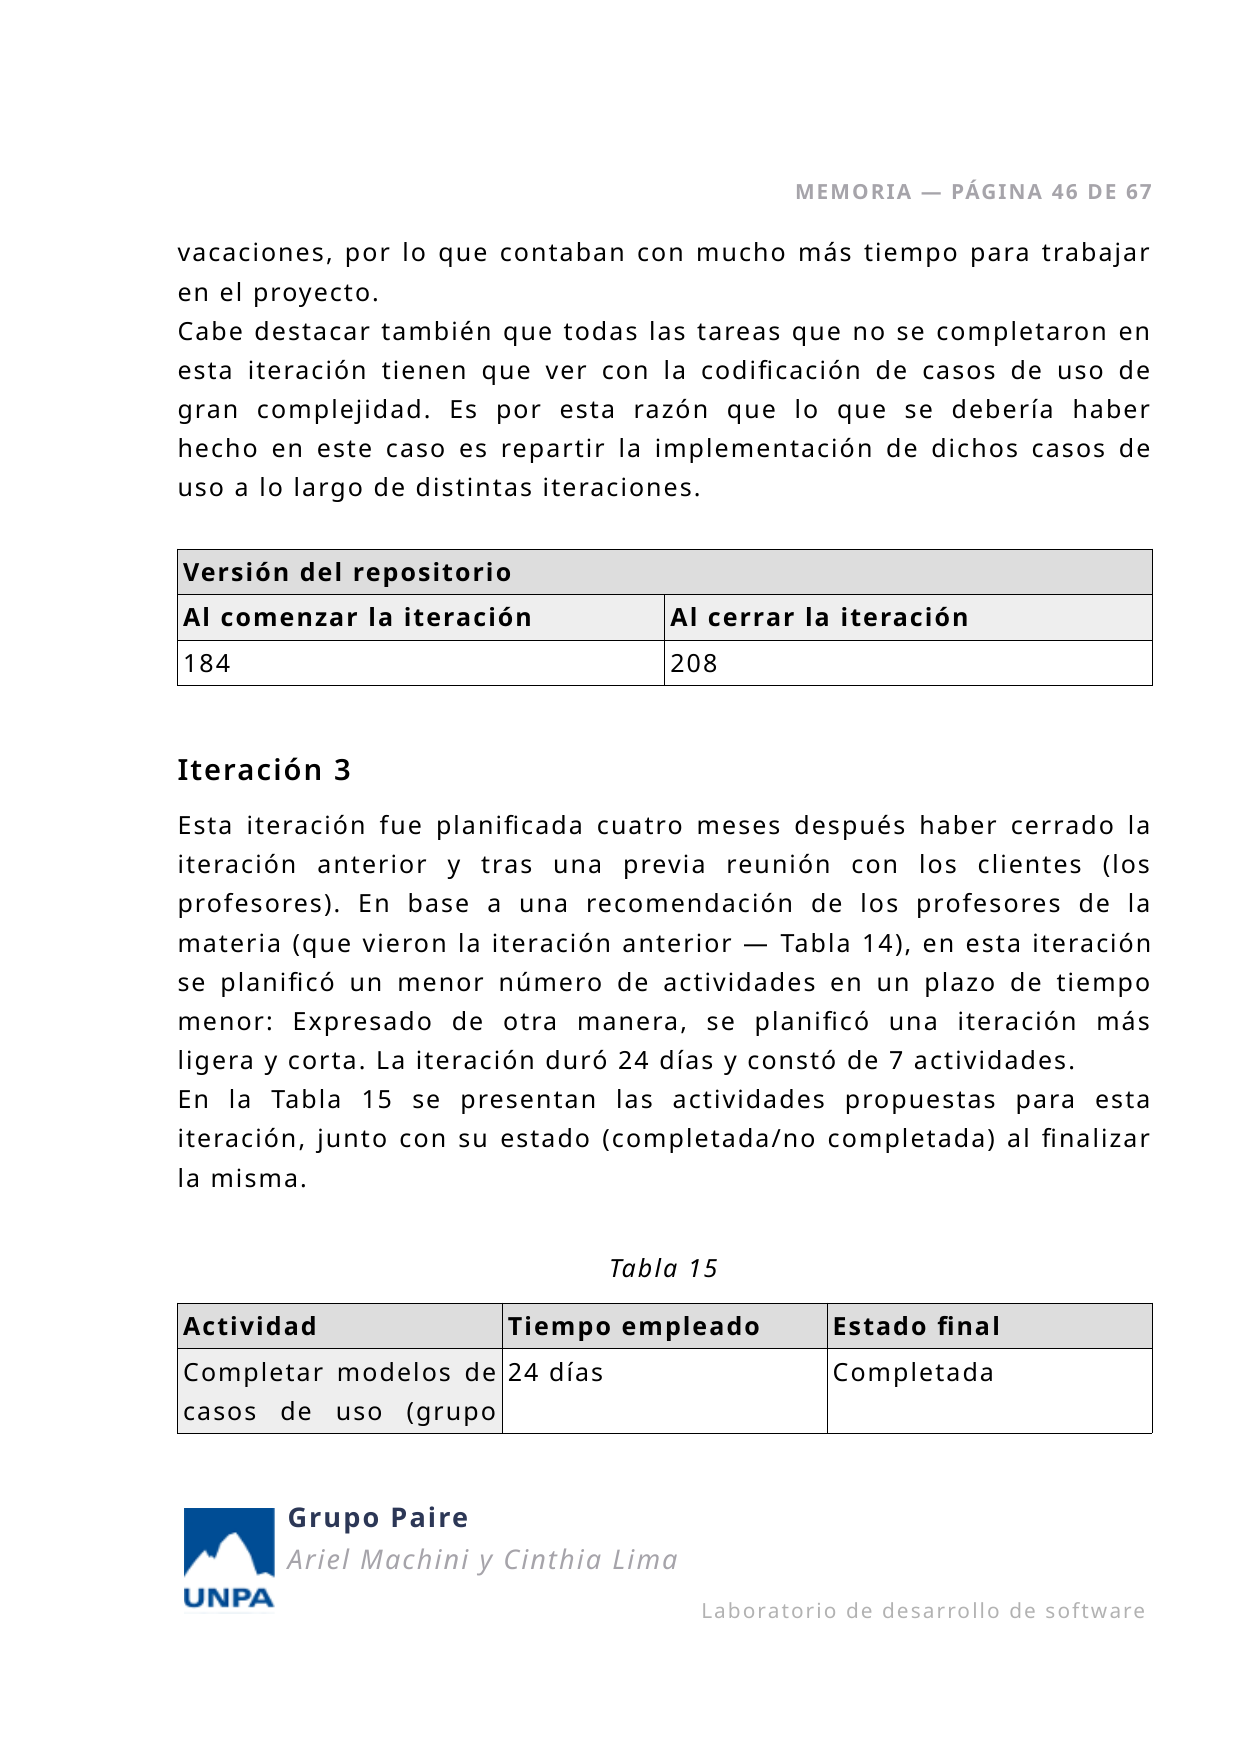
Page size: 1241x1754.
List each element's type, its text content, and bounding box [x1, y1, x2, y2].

table_cell Completar modelos de casos de uso (grupo [178, 1349, 502, 1433]
table_header Estado final [828, 1304, 1152, 1348]
table_header Versión del repositorio [178, 550, 1152, 594]
picture [184, 1508, 275, 1614]
table_cell 208 [665, 641, 1152, 685]
subtitle Iteración 3 [177, 749, 1152, 789]
text En la Tabla 15 se presentan las actividades propuestas para esta iteración, junto con su estado (completada/no completada) al finalizar la misma. [177, 1082, 1152, 1194]
table_header Actividad [178, 1304, 502, 1348]
text vacaciones, por lo que contaban con mucho más tiempo para trabajar en el proyecto. [177, 235, 1152, 308]
table_cell Al comenzar la iteración [178, 595, 664, 640]
table_header Tiempo empleado [503, 1304, 827, 1348]
table_cell 184 [178, 641, 664, 685]
table_cell Al cerrar la iteración [665, 595, 1152, 640]
table_cell Completada [828, 1349, 1152, 1433]
table_cell 24 días [503, 1349, 827, 1433]
text Tabla 15 [177, 1251, 1152, 1285]
text Cabe destacar también que todas las tareas que no se completaron en esta iteración tienen que ver con la codificación de casos de uso de gran complejidad. Es por esta razón que lo que se debería haber hecho en este caso es repartir la implementación de dichos casos de uso a lo largo de distintas iteraciones. [177, 313, 1152, 504]
text Esta iteración fue planificada cuatro meses después haber cerrado la iteración anterior y tras una previa reunión con los clientes (los profesores). En base a una recomendación de los profesores de la materia (que vieron la iteración anterior — Tabla 14), en esta iteración se planificó un menor número de actividades en un plazo de tiempo menor: Expresado de otra manera, se planificó una iteración más ligera y corta. La iteración duró 24 días y constó de 7 actividades. [177, 808, 1152, 1077]
